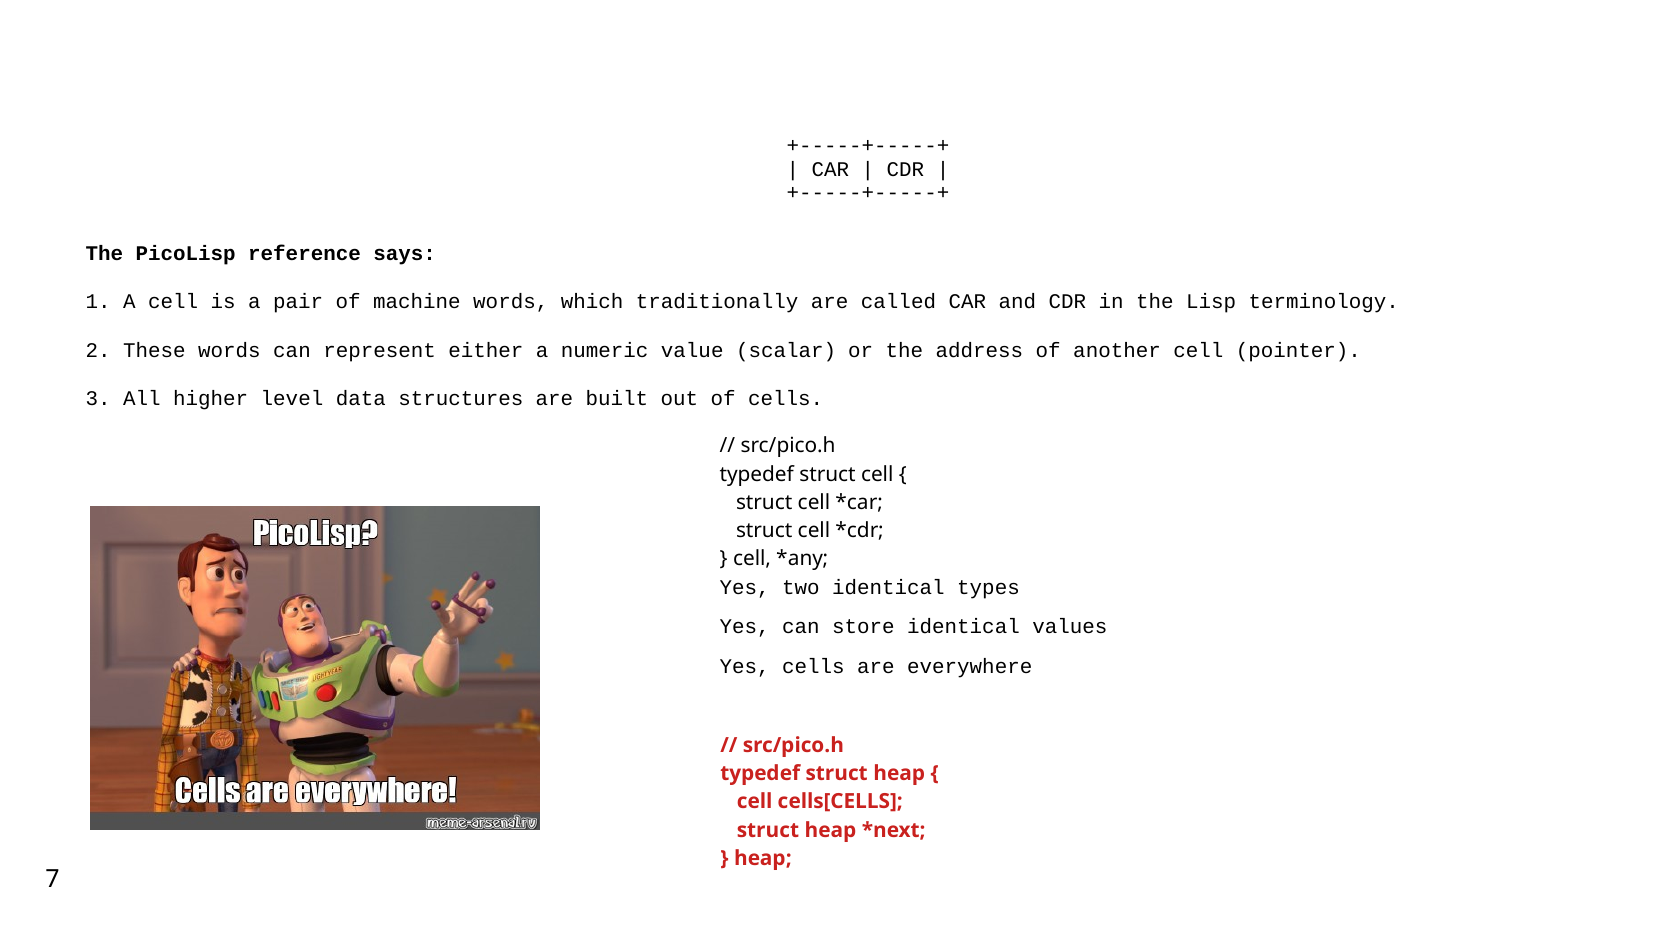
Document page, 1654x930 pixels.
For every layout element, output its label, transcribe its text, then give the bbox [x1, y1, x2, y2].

text_box [29, 854, 75, 900]
text_box +-----+-----+ | CAR | CDR | +-----+-----+ [762, 128, 974, 214]
text_box The PicoLisp reference says: 1. A cell is a pair of machine words, which traditionally are called CAR and CDR in the Lisp terminology. 2. These words can represent either a numeric value (scalar) or the address of another cell (pointer). 3. All higher level data structures are built out of cells. [70, 235, 1425, 420]
text_box // src/pico.h typedef struct heap { cell cells[CELLS]; struct heap *next; } heap; [705, 722, 975, 842]
text_box // src/pico.h typedef struct cell { struct cell *car; struct cell *cdr; } cell, *any; [704, 433, 998, 569]
text_box Yes, cells are everywhere [704, 648, 1140, 688]
text_box Yes, can store identical values [704, 608, 1140, 648]
picture [90, 506, 540, 830]
text_box Yes, two identical types [704, 570, 1043, 608]
